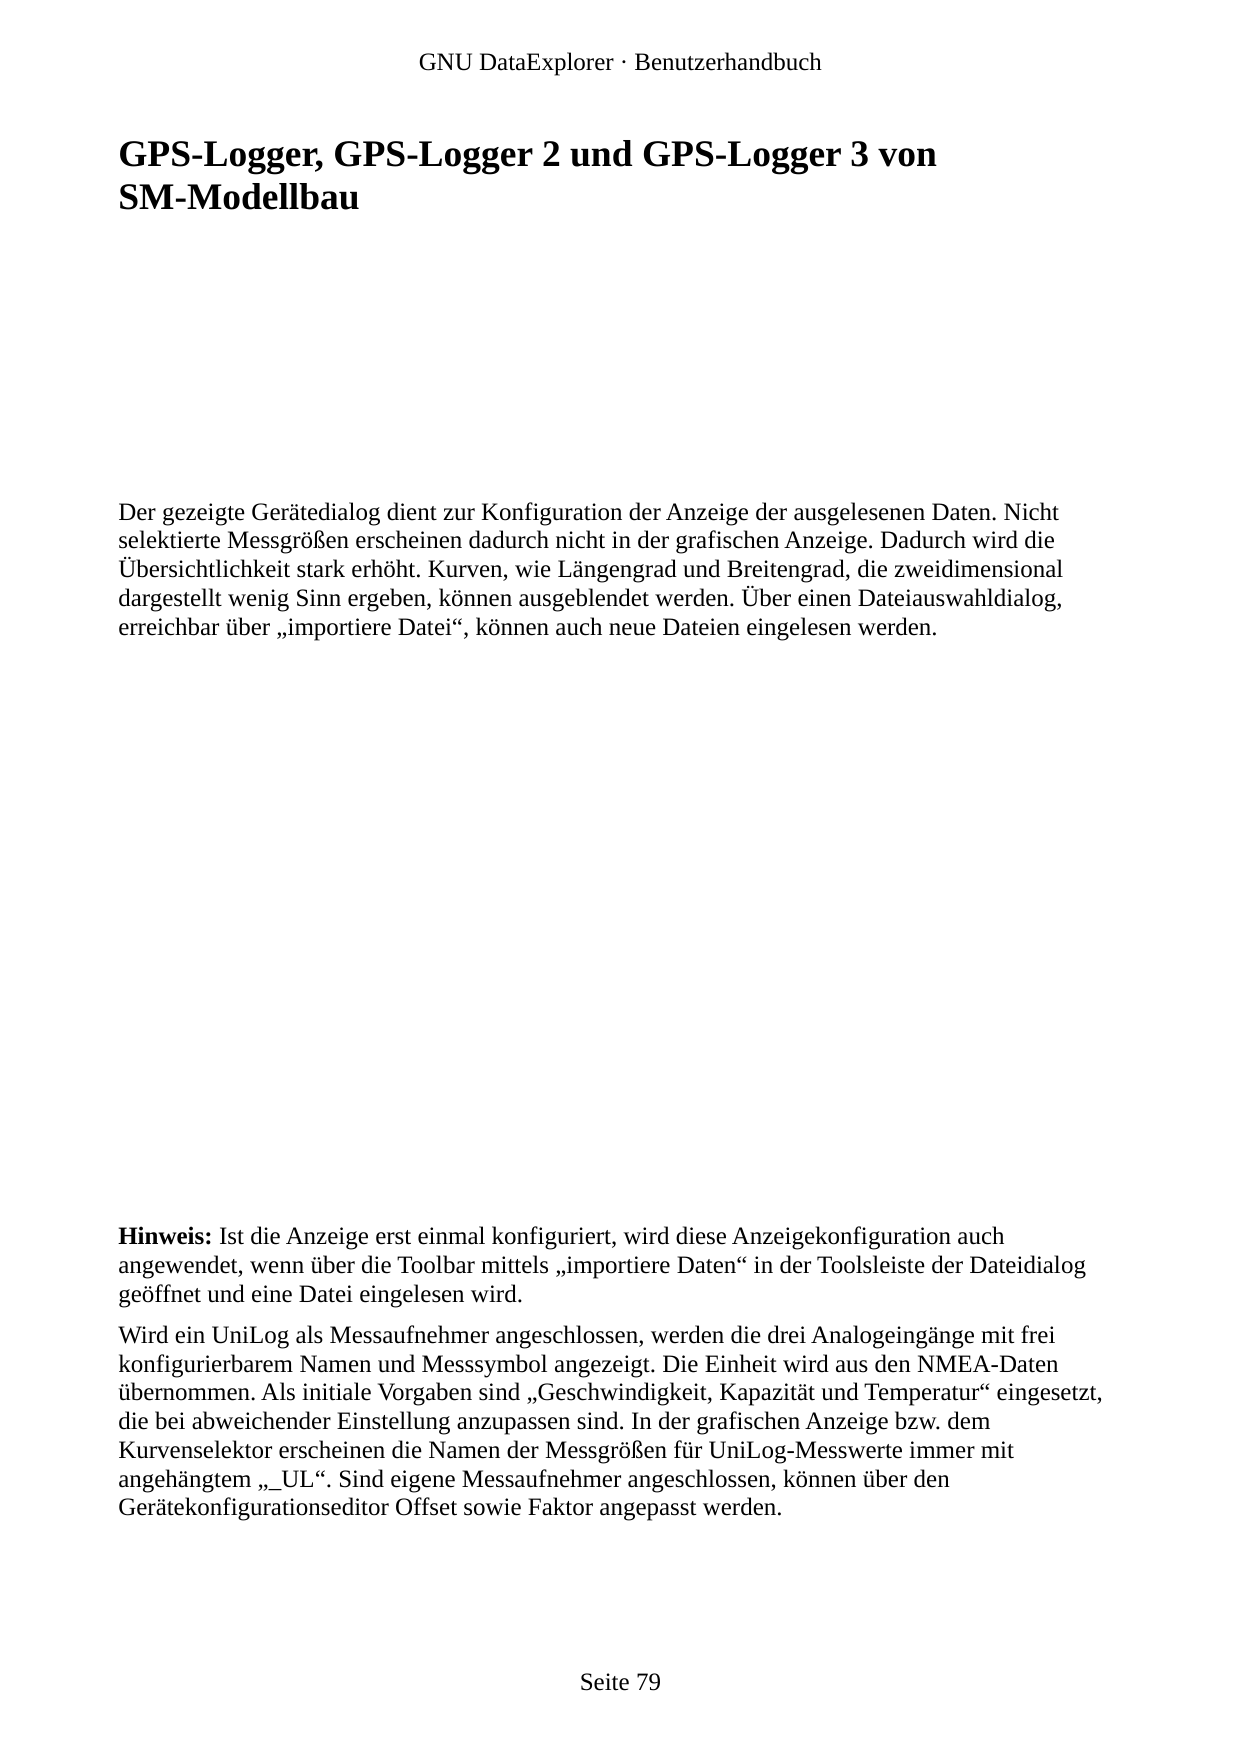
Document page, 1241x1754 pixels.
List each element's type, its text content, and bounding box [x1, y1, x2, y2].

text Hinweis: Ist die Anzeige erst einmal konfiguriert, wird diese Anzeigekonfiguration auch angewendet, wenn über die Toolbar mittels „importiere Daten“ in der Toolsleiste der Dateidialog geöffnet und eine Datei eingelesen wird. [118, 1221, 1122, 1307]
text Wird ein UniLog als Messaufnehmer angeschlossen, werden die drei Analogeingänge mit frei konfigurierbarem Namen und Messsymbol angezeigt. Die Einheit wird aus den NMEA-Daten übernommen. Als initiale Vorgaben sind „Geschwindigkeit, Kapazität und Temperatur“ eingesetzt, die bei abweichender Einstellung anzupassen sind. In der grafischen Anzeige bzw. dem Kurvenselektor erscheinen die Namen der Messgrößen für UniLog-Messwerte immer mit angehängtem „_UL“. Sind eigene Messaufnehmer angeschlossen, können über den Gerätekonfigurationseditor Offset sowie Faktor angepasst werden. [118, 1320, 1122, 1521]
text Der gezeigte Gerätedialog dient zur Konfiguration der Anzeige der ausgelesenen Daten. Nicht selektierte Messgrößen erscheinen dadurch nicht in der grafischen Anzeige. Dadurch wird die Übersichtlichkeit stark erhöht. Kurven, wie Längengrad und Breitengrad, die zweidimensional dargestellt wenig Sinn ergeben, können ausgeblendet werden. Über einen Dateiauswahldialog, erreichbar über „importiere Datei“, können auch neue Dateien eingelesen werden. [118, 497, 1122, 641]
subtitle GPS-Logger, GPS-Logger 2 und GPS-Logger 3 von SM-Modellbau [118, 131, 1122, 217]
